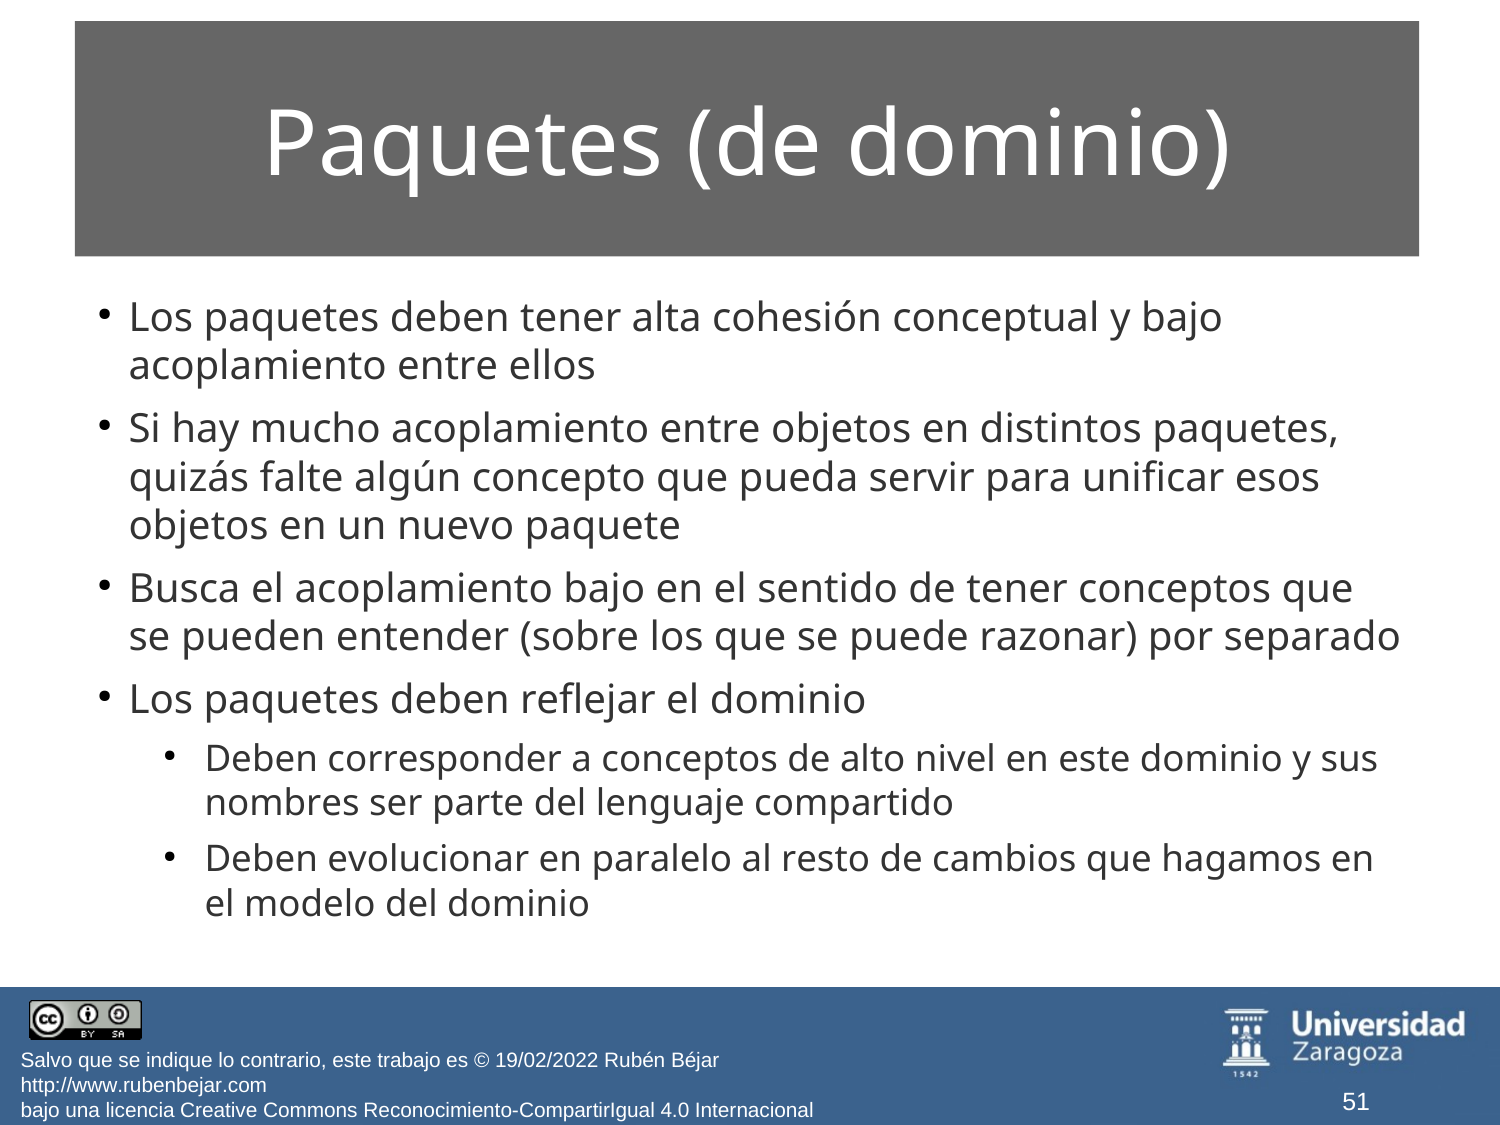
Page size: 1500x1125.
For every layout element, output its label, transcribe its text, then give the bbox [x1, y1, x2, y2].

list Los paquetes deben tener alta cohesión conceptual y bajo acoplamiento entre ellos Si hay mucho acoplamiento entre objetos en distintos paquetes, quizás falte algún concepto que pueda servir para unificar esos objetos en un nuevo paquete Busca el acoplamiento bajo en el sentido de tener conceptos que se pueden entender (sobre los que se puede razonar) por separado Los paquetes deben reflejar el dominio Deben corresponder a conceptos de alto nivel en este dominio y sus nombres ser parte del lenguaje compartido Deben evolucionar en paralelo al resto de cambios que hagamos en el modelo del dominio [82, 283, 1418, 957]
title Paquetes (de dominio) [74, 21, 1420, 257]
picture [0, 987, 1500, 1125]
